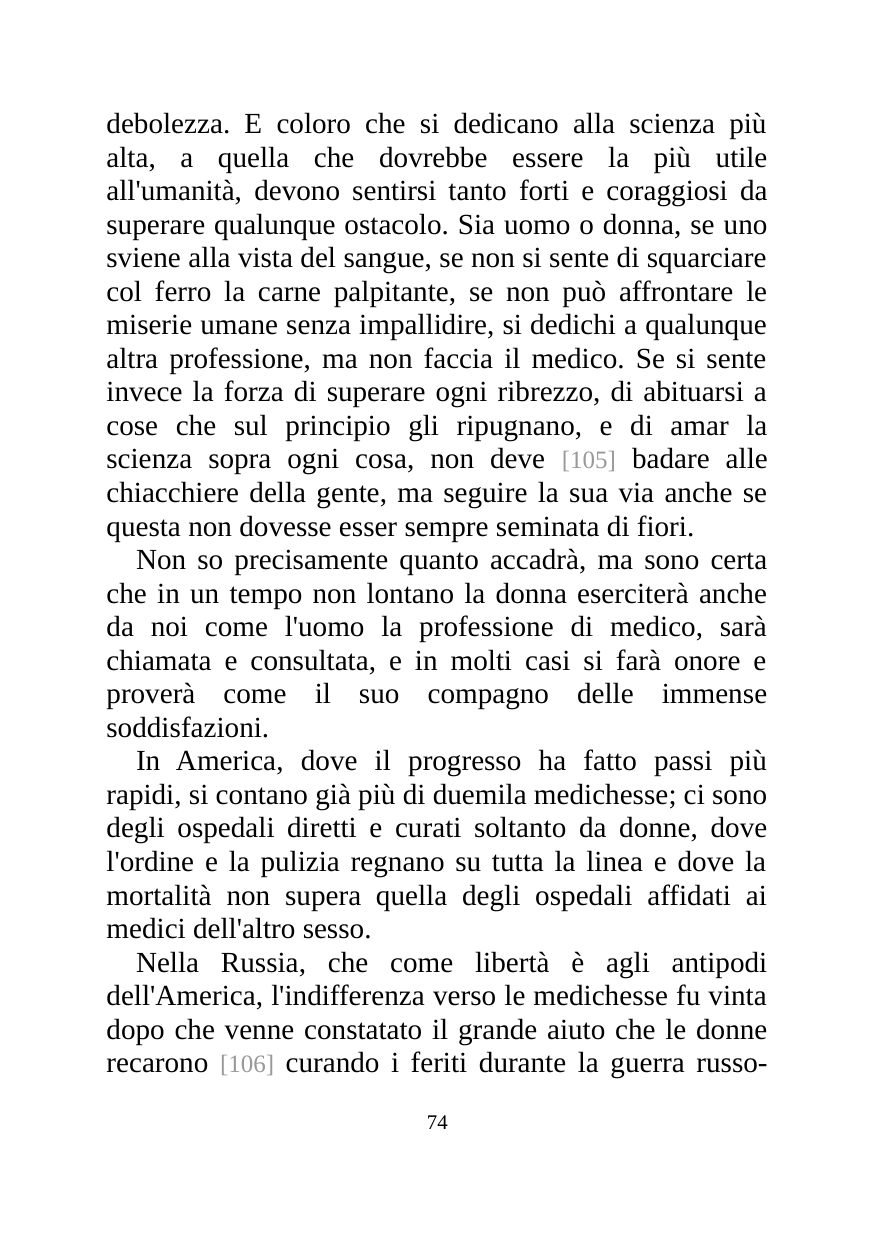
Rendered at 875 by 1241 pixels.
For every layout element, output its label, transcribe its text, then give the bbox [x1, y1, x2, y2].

text Nella Russia, che come libertà è agli antipodi dell'America, l'indifferenza verso le medichesse fu vinta dopo che venne constatato il grande aiuto che le donne recarono [106] curando i feriti durante la guerra russo- [106, 945, 768, 1079]
text Non so precisamente quanto accadrà, ma sono certa che in un tempo non lontano la donna eserciterà anche da noi come l'uomo la professione di medico, sarà chiamata e consultata, e in molti casi si farà onore e proverà come il suo compagno delle immense soddisfazioni. [106, 542, 768, 743]
text In America, dove il progresso ha fatto passi più rapidi, si contano già più di duemila medichesse; ci sono degli ospedali diretti e curati soltanto da donne, dove l'ordine e la pulizia regnano su tutta la linea e dove la mortalità non supera quella degli ospedali affidati ai medici dell'altro sesso. [106, 743, 768, 945]
text debolezza. E coloro che si dedicano alla scienza più alta, a quella che dovrebbe essere la più utile all'umanità, devono sentirsi tanto forti e coraggiosi da superare qualunque ostacolo. Sia uomo o donna, se uno sviene alla vista del sangue, se non si sente di squarciare col ferro la carne palpitante, se non può affrontare le miserie umane senza impallidire, si dedichi a qualunque altra professione, ma non faccia il medico. Se si sente invece la forza di superare ogni ribrezzo, di abituarsi a cose che sul principio gli ripugnano, e di amar la scienza sopra ogni cosa, non deve [105] badare alle chiacchiere della gente, ma seguire la sua via anche se questa non dovesse esser sempre seminata di fiori. [106, 106, 768, 542]
